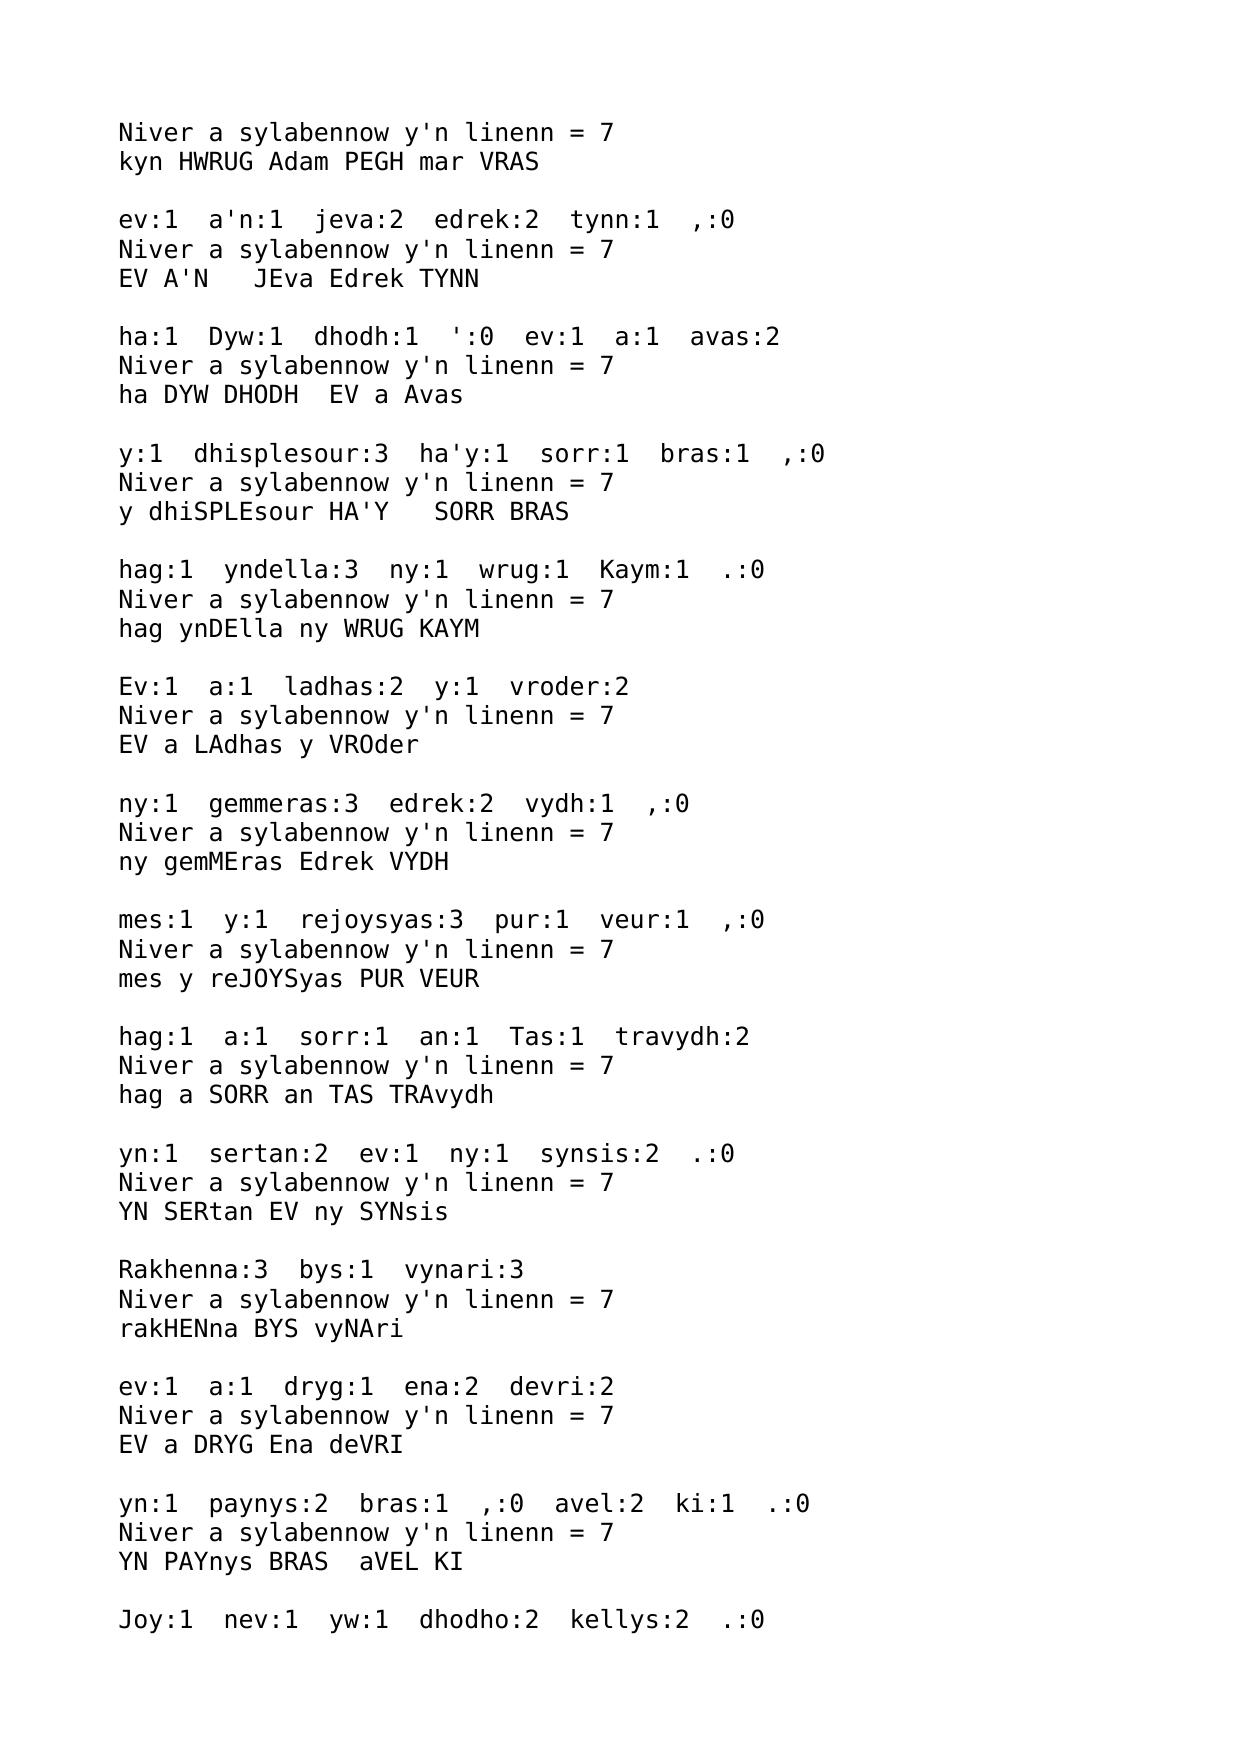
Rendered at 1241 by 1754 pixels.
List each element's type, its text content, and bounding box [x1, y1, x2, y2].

text ny:1 gemmeras:3 edrek:2 vydh:1 ,:0 [118, 789, 1122, 818]
text hag a SORR an TAS TRAvydh [118, 1081, 1122, 1110]
text Niver a sylabennow y'n linenn = 7 [118, 701, 1122, 731]
text EV a LAdhas y VROder [118, 731, 1122, 760]
text Niver a sylabennow y'n linenn = 7 [118, 1401, 1122, 1431]
text hag ynDElla ny WRUG KAYM [118, 614, 1122, 643]
text kyn HWRUG Adam PEGH mar VRAS [118, 147, 1122, 176]
text Rakhenna:3 bys:1 vynari:3 [118, 1256, 1122, 1285]
text ha:1 Dyw:1 dhodh:1 ':0 ev:1 a:1 avas:2 [118, 322, 1122, 351]
text yn:1 paynys:2 bras:1 ,:0 avel:2 ki:1 .:0 [118, 1489, 1122, 1518]
text ny gemMEras Edrek VYDH [118, 847, 1122, 876]
text Niver a sylabennow y'n linenn = 7 [118, 235, 1122, 264]
text Niver a sylabennow y'n linenn = 7 [118, 935, 1122, 964]
text YN SERtan EV ny SYNsis [118, 1197, 1122, 1226]
text Niver a sylabennow y'n linenn = 7 [118, 118, 1122, 147]
text rakHENna BYS vyNAri [118, 1314, 1122, 1343]
text Niver a sylabennow y'n linenn = 7 [118, 1168, 1122, 1197]
text YN PAYnys BRAS aVEL KI [118, 1547, 1122, 1576]
text y dhiSPLEsour HA'Y SORR BRAS [118, 497, 1122, 526]
text Ev:1 a:1 ladhas:2 y:1 vroder:2 [118, 672, 1122, 701]
text Niver a sylabennow y'n linenn = 7 [118, 1518, 1122, 1547]
text y:1 dhisplesour:3 ha'y:1 sorr:1 bras:1 ,:0 [118, 439, 1122, 468]
text EV A'N JEva Edrek TYNN [118, 264, 1122, 293]
text Niver a sylabennow y'n linenn = 7 [118, 1285, 1122, 1314]
text ev:1 a'n:1 jeva:2 edrek:2 tynn:1 ,:0 [118, 206, 1122, 235]
text mes y reJOYSyas PUR VEUR [118, 964, 1122, 993]
text hag:1 yndella:3 ny:1 wrug:1 Kaym:1 .:0 [118, 556, 1122, 585]
text Niver a sylabennow y'n linenn = 7 [118, 468, 1122, 497]
text EV a DRYG Ena deVRI [118, 1431, 1122, 1460]
text Niver a sylabennow y'n linenn = 7 [118, 818, 1122, 847]
text Niver a sylabennow y'n linenn = 7 [118, 351, 1122, 381]
text mes:1 y:1 rejoysyas:3 pur:1 veur:1 ,:0 [118, 906, 1122, 935]
text Joy:1 nev:1 yw:1 dhodho:2 kellys:2 .:0 [118, 1606, 1122, 1635]
text yn:1 sertan:2 ev:1 ny:1 synsis:2 .:0 [118, 1139, 1122, 1168]
text ha DYW DHODH EV a Avas [118, 381, 1122, 410]
text hag:1 a:1 sorr:1 an:1 Tas:1 travydh:2 [118, 1022, 1122, 1051]
text ev:1 a:1 dryg:1 ena:2 devri:2 [118, 1372, 1122, 1401]
text Niver a sylabennow y'n linenn = 7 [118, 1051, 1122, 1081]
text Niver a sylabennow y'n linenn = 7 [118, 585, 1122, 614]
